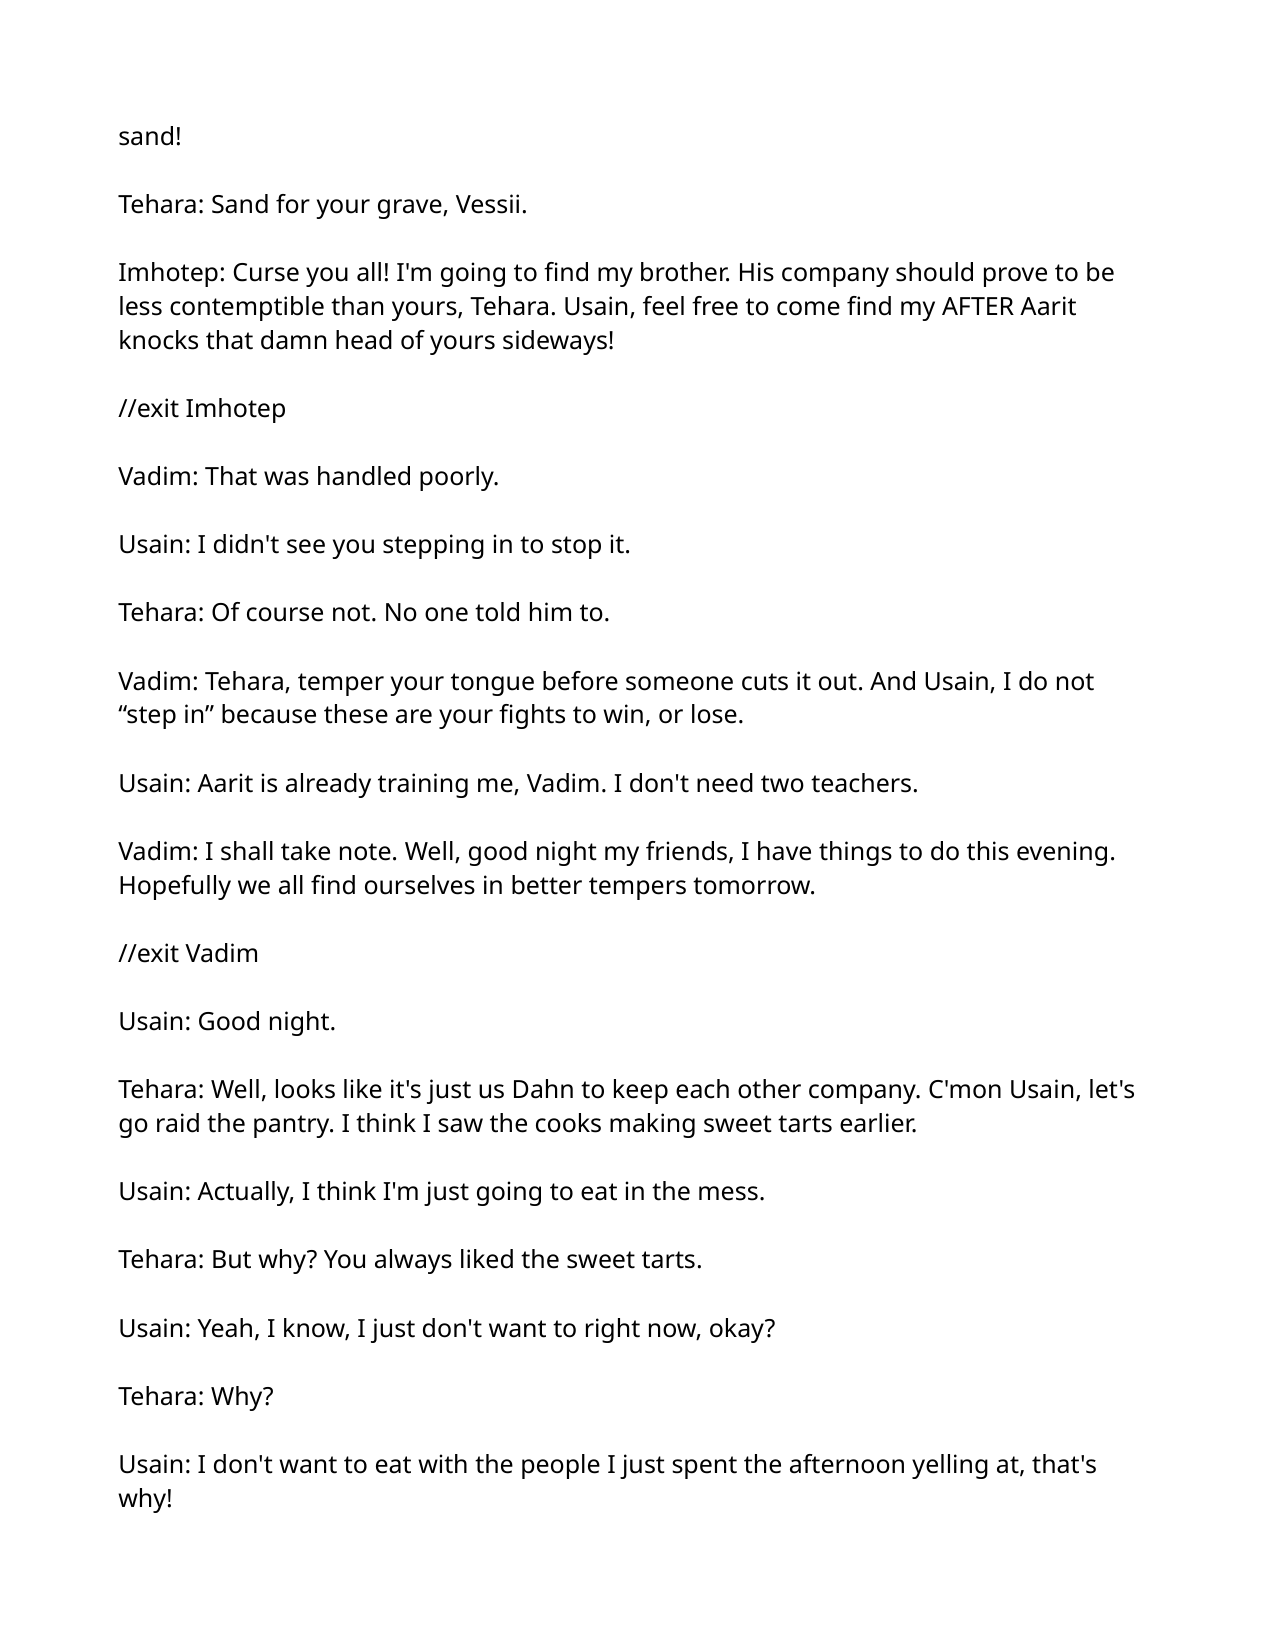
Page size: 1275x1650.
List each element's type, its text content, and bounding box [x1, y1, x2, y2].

text Tehara: Well, looks like it's just us Dahn to keep each other company. C'mon Usain, let's go raid the pantry. I think I saw the cooks making sweet tarts earlier. [118, 1072, 1157, 1140]
text //exit Imhotep [118, 391, 1157, 425]
text Tehara: But why? You always liked the sweet tarts. [118, 1242, 1157, 1276]
text //exit Vadim [118, 936, 1157, 970]
text Vadim: Tehara, temper your tongue before someone cuts it out. And Usain, I do not “step in” because these are your fights to win, or lose. [118, 663, 1157, 731]
text Usain: Aarit is already training me, Vadim. I don't need two teachers. [118, 765, 1157, 799]
text Tehara: Sand for your grave, Vessii. [118, 186, 1157, 220]
text Tehara: Why? [118, 1378, 1157, 1412]
text Vadim: That was handled poorly. [118, 459, 1157, 493]
text Usain: I didn't see you stepping in to stop it. [118, 527, 1157, 561]
text Tehara: Of course not. No one told him to. [118, 595, 1157, 629]
text Usain: Good night. [118, 1004, 1157, 1038]
text Imhotep: Curse you all! I'm going to find my brother. His company should prove to be less contemptible than yours, Tehara. Usain, feel free to come find my AFTER Aarit knocks that damn head of yours sideways! [118, 254, 1157, 357]
text Usain: Actually, I think I'm just going to eat in the mess. [118, 1174, 1157, 1208]
text Vadim: I shall take note. Well, good night my friends, I have things to do this evening. Hopefully we all find ourselves in better tempers tomorrow. [118, 833, 1157, 902]
text Usain: I don't want to eat with the people I just spent the afternoon yelling at, that's why! [118, 1447, 1157, 1515]
text sand! [118, 118, 1157, 152]
text Usain: Yeah, I know, I just don't want to right now, okay? [118, 1310, 1157, 1344]
